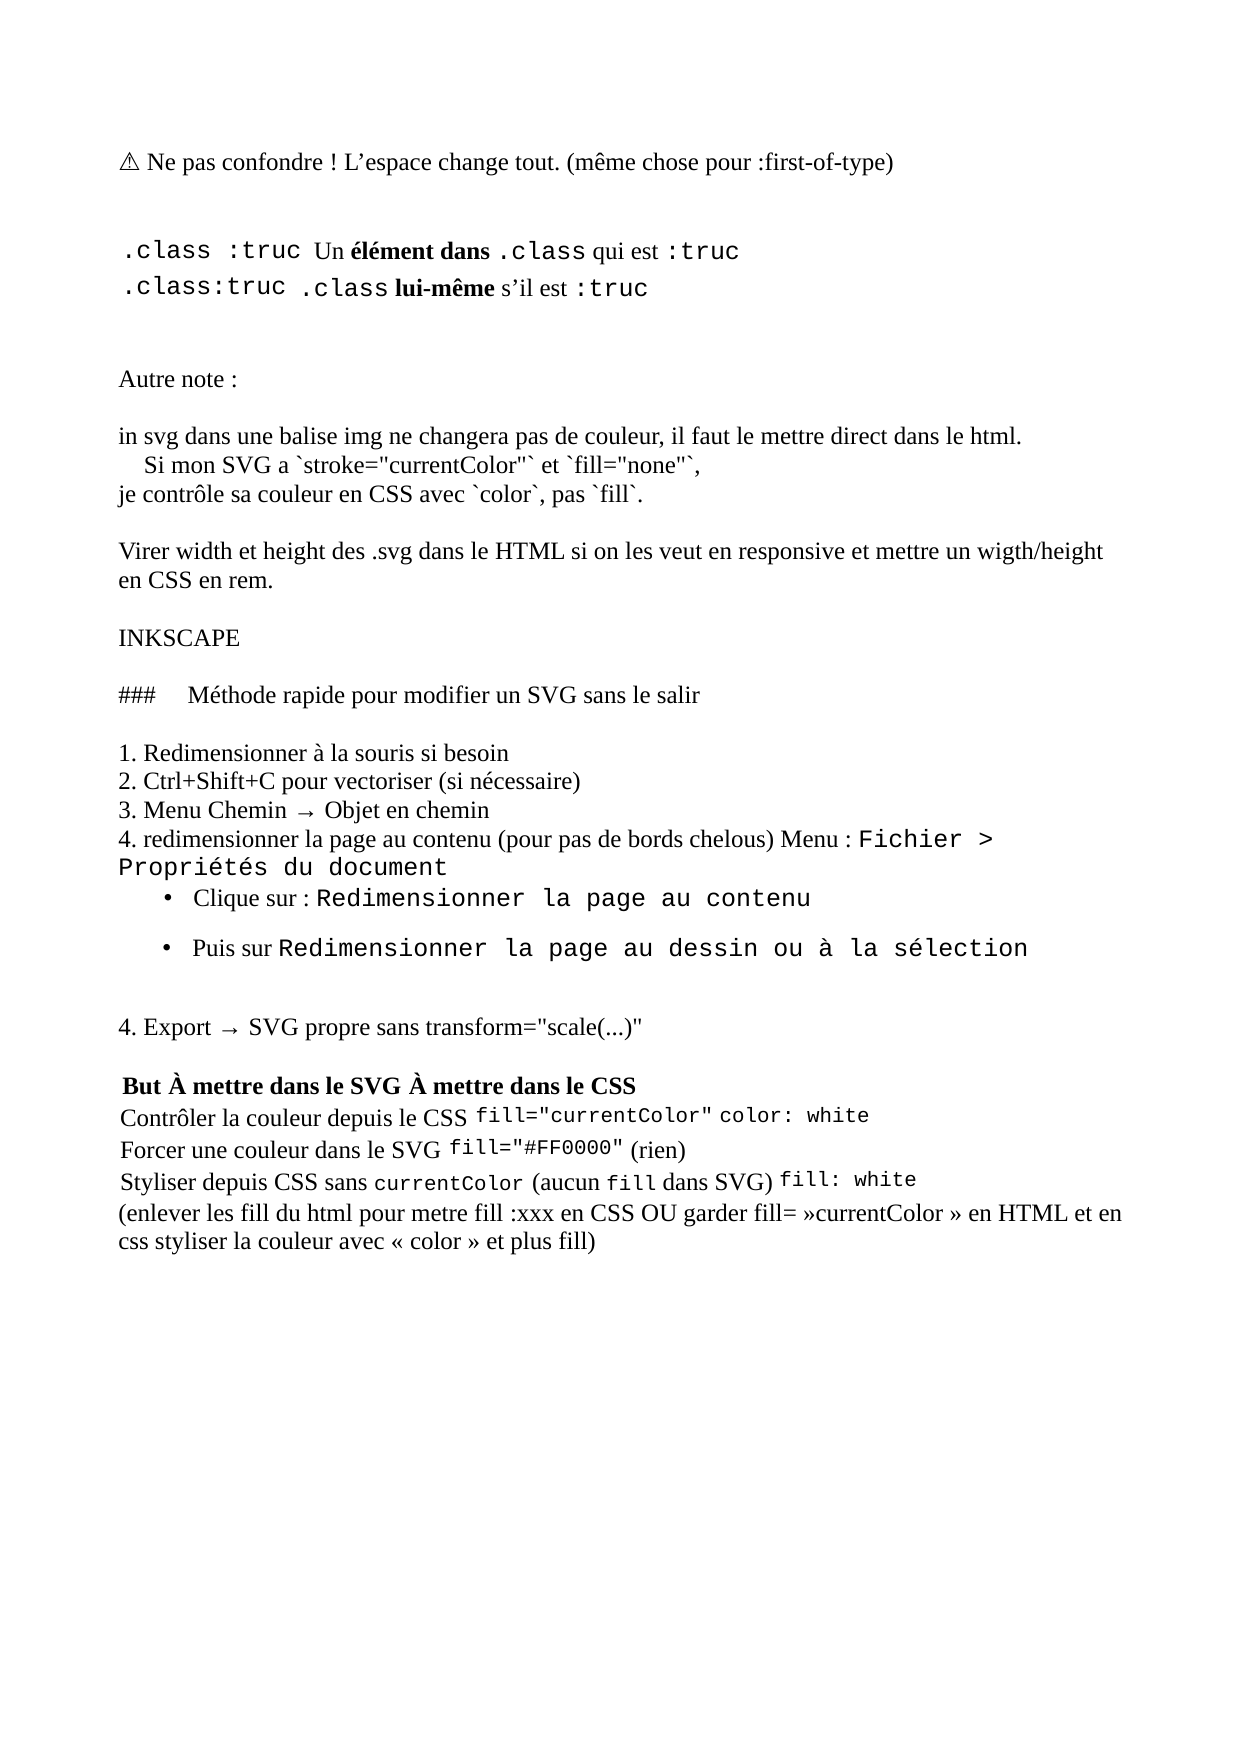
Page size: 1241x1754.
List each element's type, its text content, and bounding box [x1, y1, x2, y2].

table_header À mettre dans le CSS [405, 1069, 640, 1101]
text 3. Menu Chemin → Objet en chemin [118, 795, 1122, 824]
text 1. Redimensionner à la souris si besoin [118, 738, 1122, 766]
text Autre note : in svg dans une balise img ne changera pas de couleur, il faut le mettre direct dans le html. [118, 364, 1122, 450]
table_header .class :truc [118, 233, 311, 270]
table_header .class lui-même s’il est :truc [296, 270, 661, 306]
table_header fill="currentColor" [474, 1101, 718, 1133]
text je contrôle sa couleur en CSS avec `color`, pas `fill`. Virer width et height des .svg dans le HTML si on les veut en responsive et mettre un wigth/height en CSS en rem. [118, 479, 1122, 594]
text 4. redimensionner la page au contenu (pour pas de bords chelous) Menu : Fichier > Propriétés du document [118, 824, 1122, 883]
text (enlever les fill du html pour metre fill :xxx en CSS OU garder fill= »currentColor » en HTML et en css styliser la couleur avec « color » et plus fill) [118, 1198, 1122, 1255]
table_header But [118, 1069, 165, 1101]
list Puis sur Redimensionner la page au dessin ou à la sélection [162, 933, 1122, 964]
table_header (aucun fill dans SVG) [530, 1165, 777, 1198]
text 💡 Si mon SVG a `stroke="currentColor"` et `fill="none"`, [118, 450, 1122, 479]
table_header (rien) [629, 1133, 692, 1165]
table_header À mettre dans le SVG [165, 1069, 404, 1101]
table_header Styliser depuis CSS sans currentColor [118, 1165, 530, 1198]
table_header Contrôler la couleur depuis le CSS [118, 1101, 474, 1133]
list Clique sur : Redimensionner la page au contenu [164, 883, 1122, 914]
text 2. Ctrl+Shift+C pour vectoriser (si nécessaire) [118, 766, 1122, 795]
table_header .class:truc [118, 270, 296, 306]
table_header fill: white [778, 1165, 923, 1198]
text ⚠️ Ne pas confondre ! L’espace change tout. (même chose pour :first-of-type) [118, 147, 1122, 176]
text INKSCAPE ### 🎯 Méthode rapide pour modifier un SVG sans le salir [118, 623, 1122, 709]
text 4. Export → SVG propre sans transform="scale(...)" [118, 1012, 1122, 1041]
table_header color: white [718, 1101, 876, 1133]
table_header Un élément dans .class qui est :truc [311, 233, 753, 270]
table_header Forcer une couleur dans le SVG [118, 1133, 447, 1165]
table_header fill="#FF0000" [448, 1133, 629, 1165]
